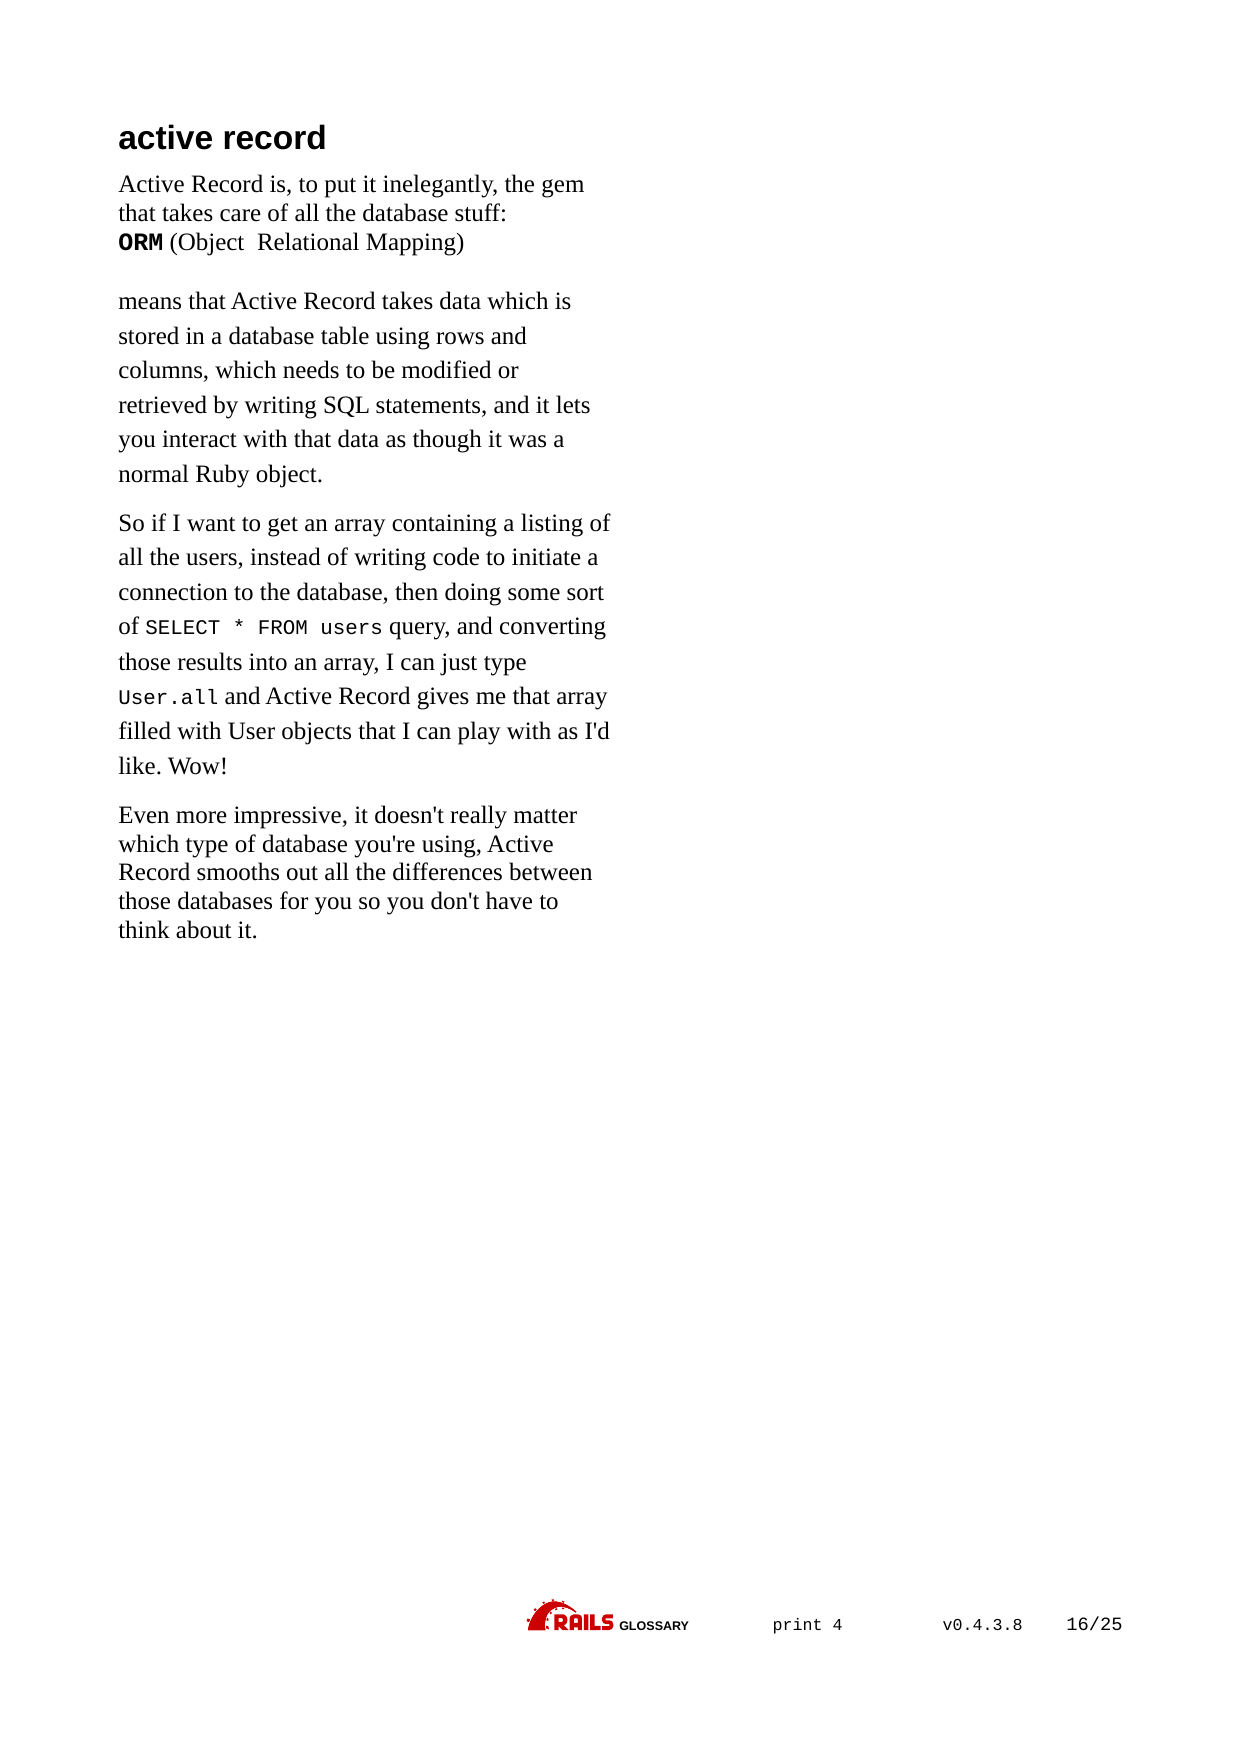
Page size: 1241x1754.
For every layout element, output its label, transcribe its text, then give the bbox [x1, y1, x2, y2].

text Active Record is, to put it inelegantly, the gem that takes care of all the database stuff: [118, 169, 611, 227]
text So if I want to get an array containing a listing of all the users, instead of writing code to initiate a connection to the database, then doing some sort of SELECT * FROM users query, and converting those results into an array, I can just type User.all and Active Record gives me that array filled with User objects that I can play with as I'd like. Wow! [118, 508, 611, 779]
text Even more impressive, it doesn't really matter which type of database you're using, Active Record smooths out all the differences between those databases for you so you don't have to think about it. [118, 800, 611, 944]
text means that Active Record takes data which is stored in a database table using rows and columns, which needs to be modified or retrieved by writing SQL statements, and it lets you interact with that data as though it was a normal Ruby object. [118, 286, 611, 487]
subtitle active record [118, 118, 611, 157]
text ORM (Object Relational Mapping) [118, 227, 611, 258]
